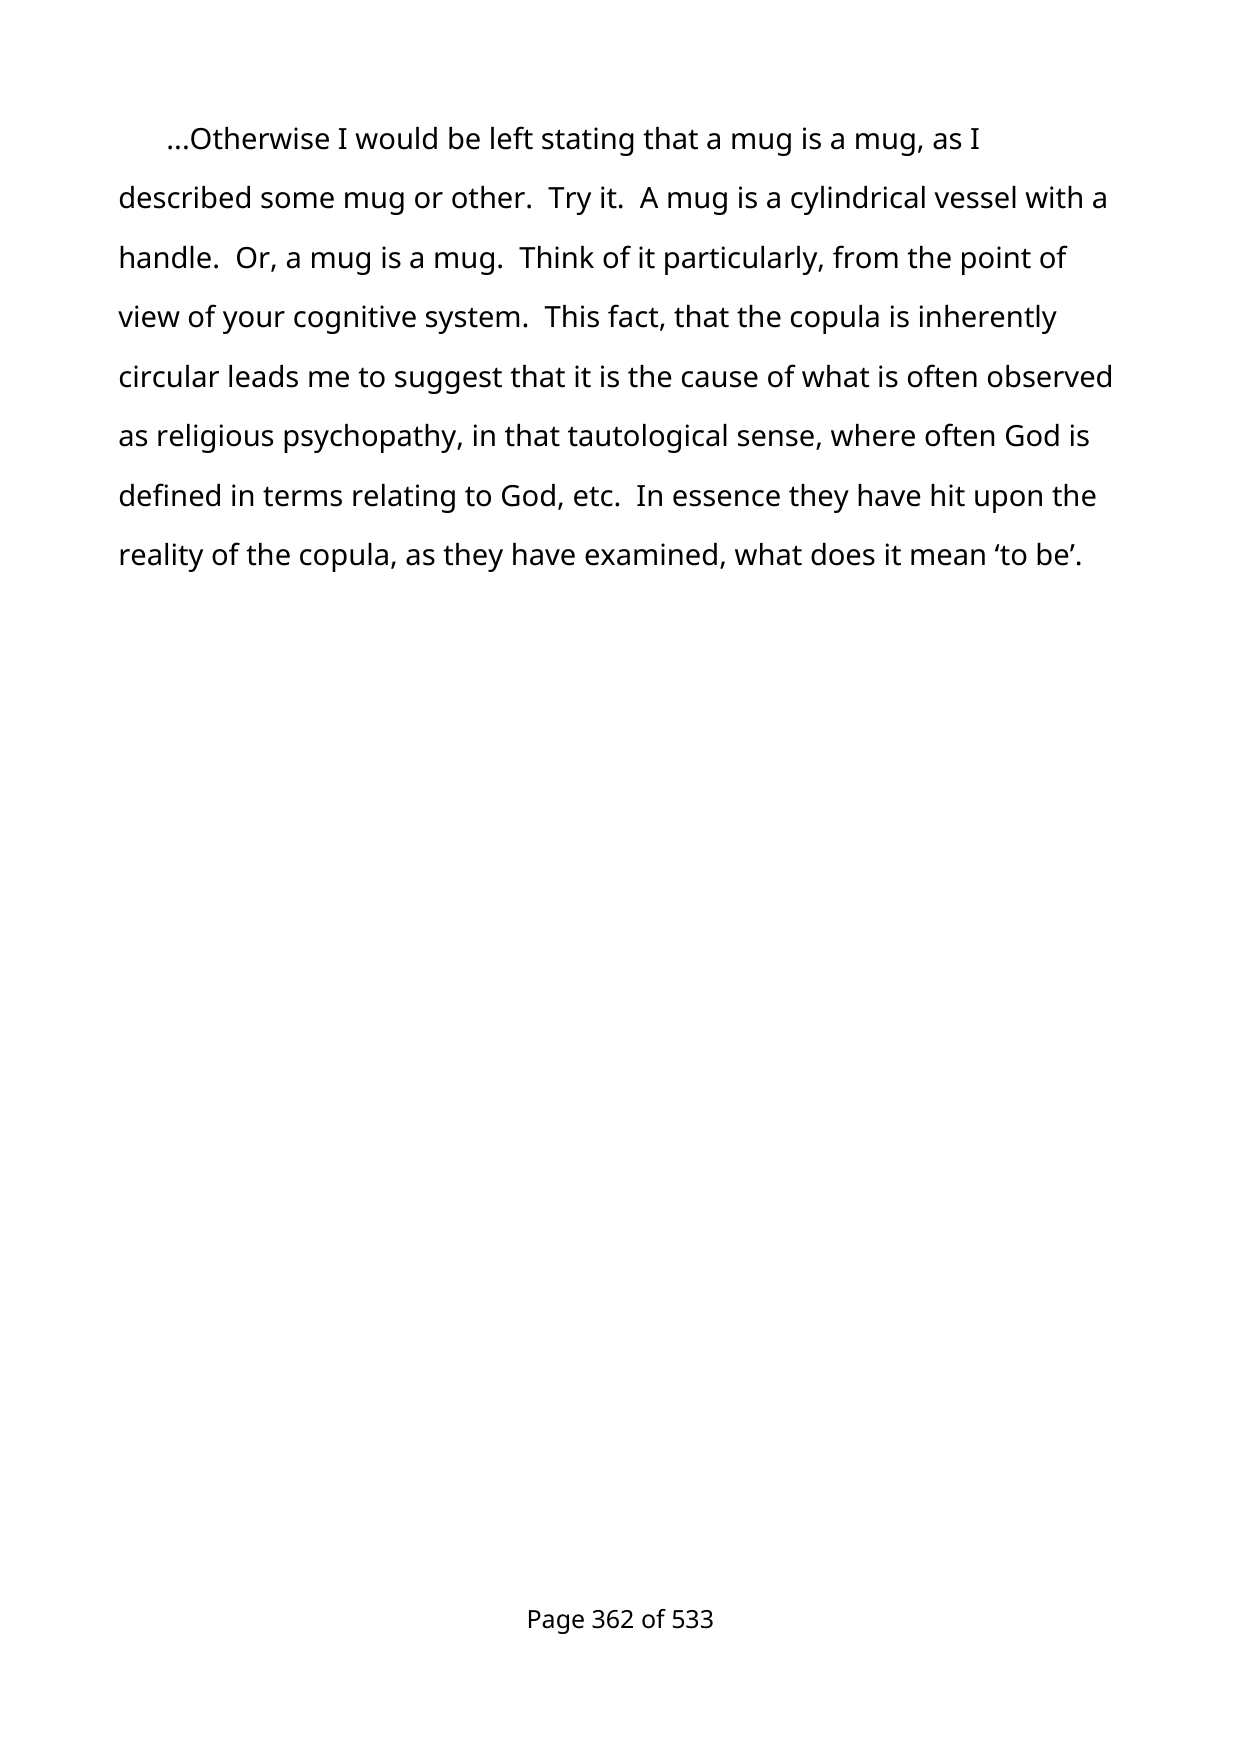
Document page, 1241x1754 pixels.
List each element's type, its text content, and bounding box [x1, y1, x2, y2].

text ...Otherwise I would be left stating that a mug is a mug, as I described some mug or other. Try it. A mug is a cylindrical vessel with a handle. Or, a mug is a mug. Think of it particularly, from the point of view of your cognitive system. This fact, that the copula is inherently circular leads me to suggest that it is the cause of what is often observed as religious psychopathy, in that tautological sense, where often God is defined in terms relating to God, etc. In essence they have hit upon the reality of the copula, as they have examined, what does it mean ‘to be’. [118, 118, 1122, 574]
